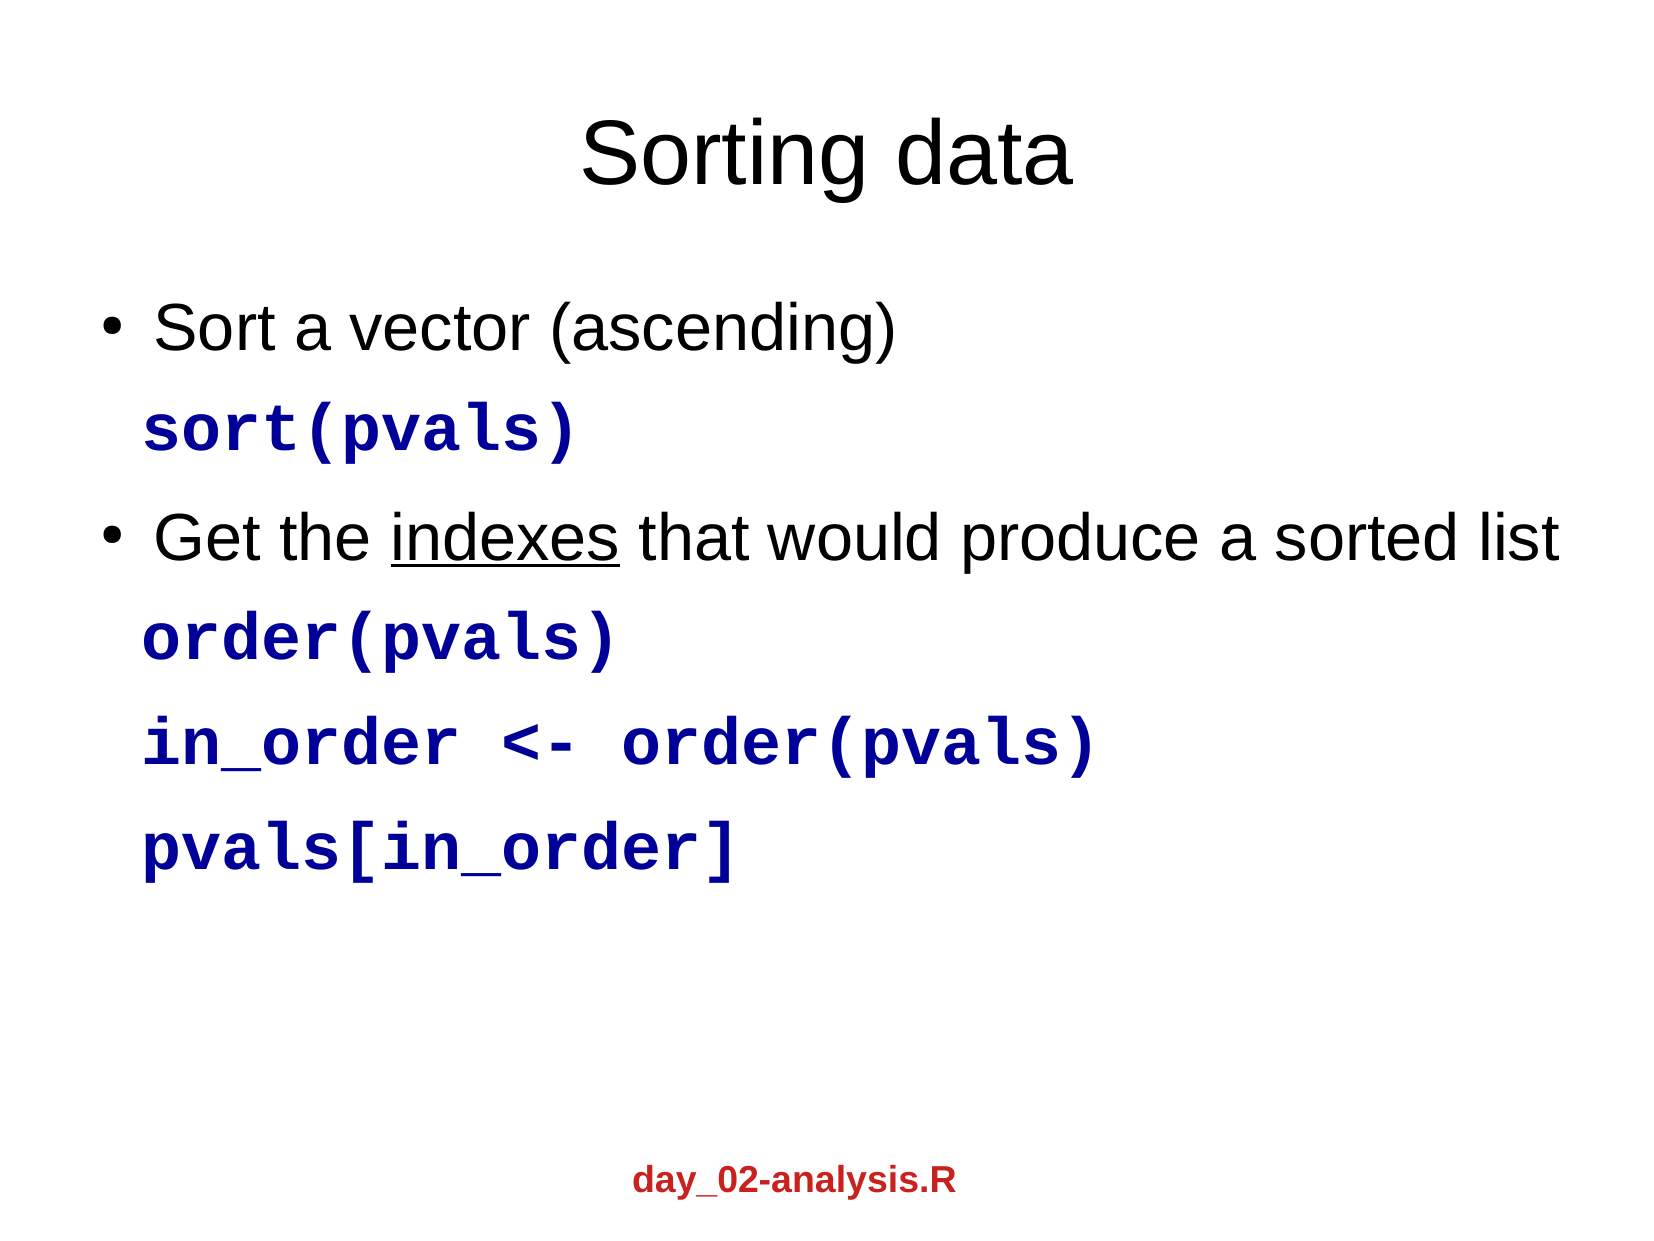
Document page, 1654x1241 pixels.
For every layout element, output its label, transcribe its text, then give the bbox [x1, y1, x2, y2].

list Sort a vector (ascending) sort(pvals) Get the indexes that would produce a sorted list order(pvals) in_order <- order(pvals) pvals[in_order] [82, 290, 1571, 1170]
title Sorting data [82, 49, 1571, 257]
text_box day_02-analysis.R [402, 1151, 1187, 1209]
